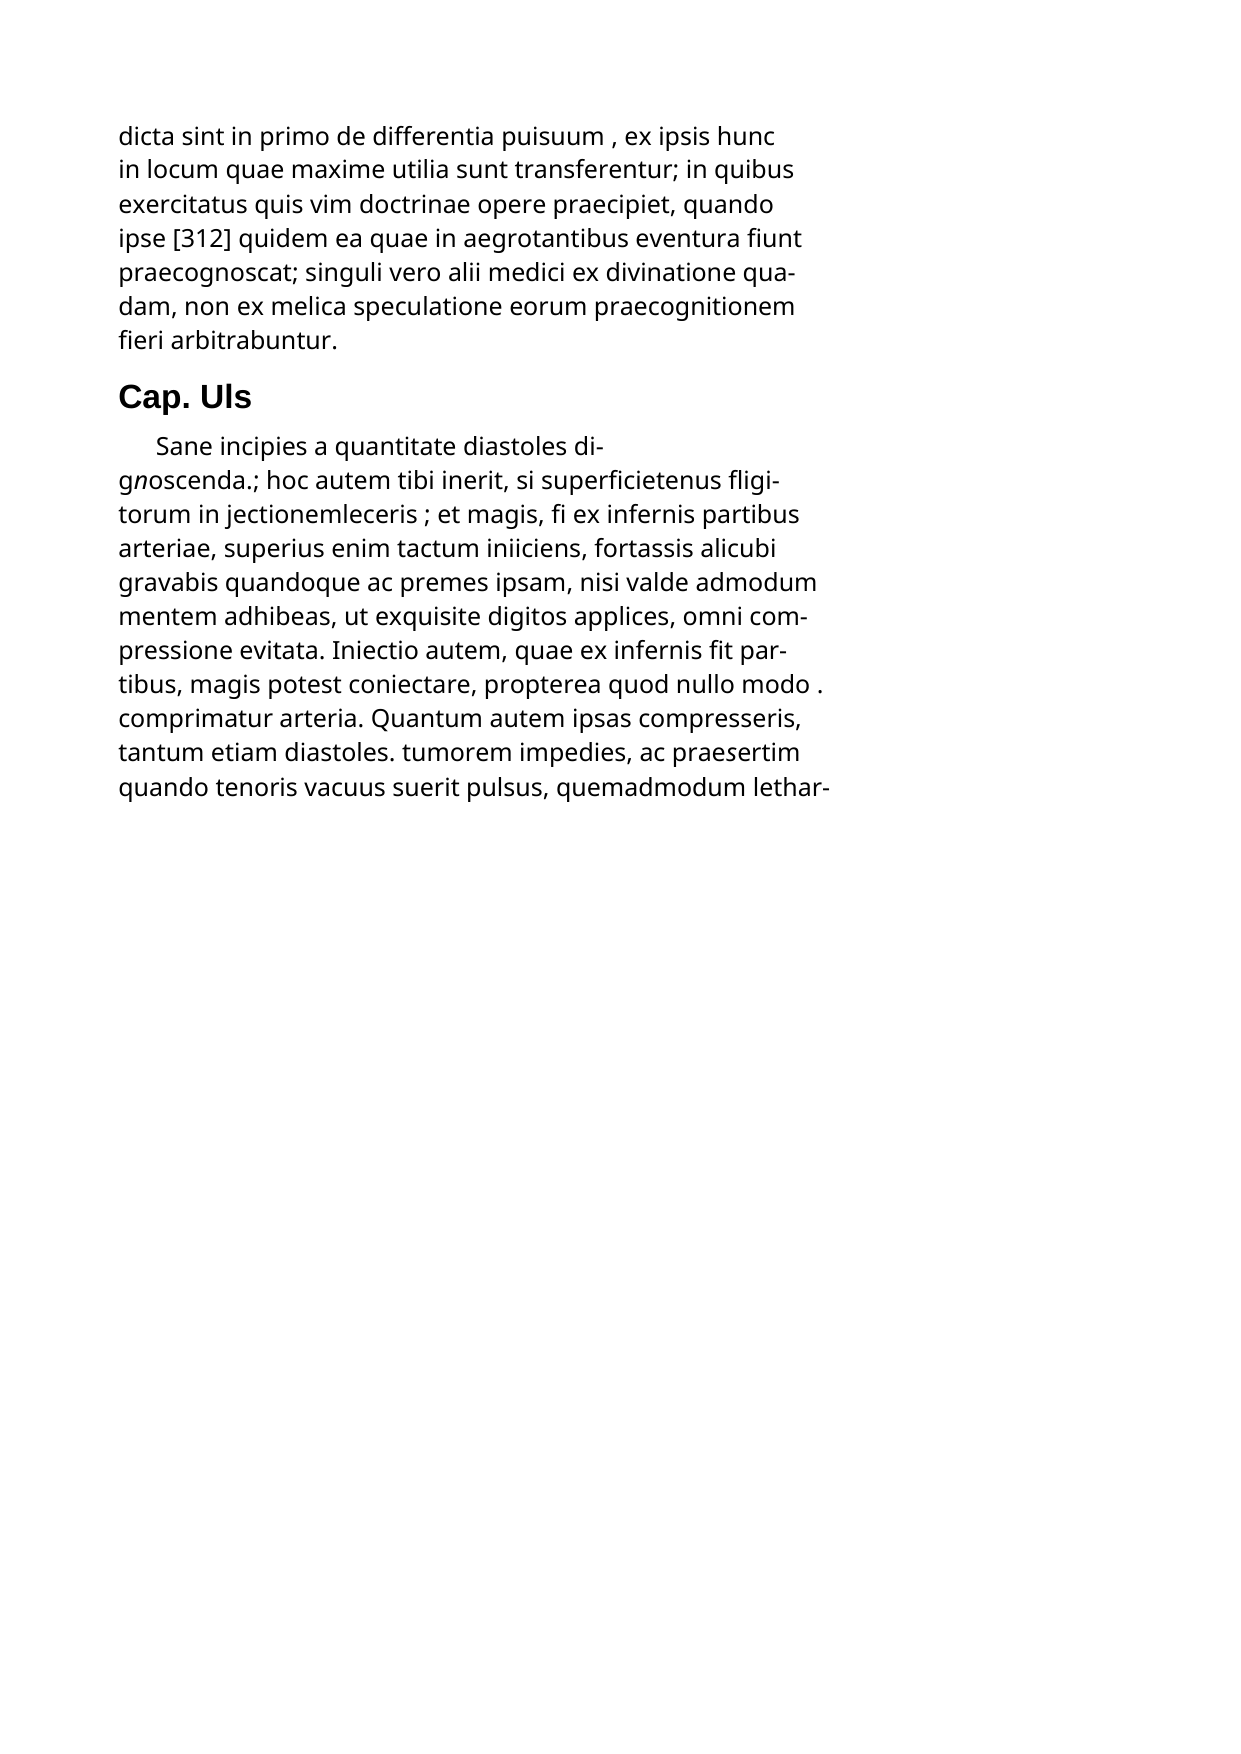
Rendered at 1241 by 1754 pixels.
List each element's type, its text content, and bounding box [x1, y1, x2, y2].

text dicta sint in primo de differentia puisuum , ex ipsis hunc in locum quae maxime utilia sunt transferentur; in quibus exercitatus quis vim doctrinae opere praecipiet, quando ipse [312] quidem ea quae in aegrotantibus eventura fiunt praecognoscat; singuli vero alii medici ex divinatione qua- dam, non ex melica speculatione eorum praecognitionem fieri arbitrabuntur. [118, 118, 1122, 357]
text Sane incipies a quantitate diastoles di- gnoscenda.; hoc autem tibi inerit, si superficietenus fligi- torum in jectionemleceris ; et magis, fi ex infernis partibus arteriae, superius enim tactum iniiciens, fortassis alicubi gravabis quandoque ac premes ipsam, nisi valde admodum mentem adhibeas, ut exquisite digitos applices, omni com- pressione evitata. Iniectio autem, quae ex infernis fit par- tibus, magis potest coniectare, propterea quod nullo modo . comprimatur arteria. Quantum autem ipsas compresseris, tantum etiam diastoles. tumorem impedies, ac praesertim quando tenoris vacuus suerit pulsus, quemadmodum lethar- [118, 428, 1122, 803]
subtitle Cap. Uls [118, 377, 1122, 416]
